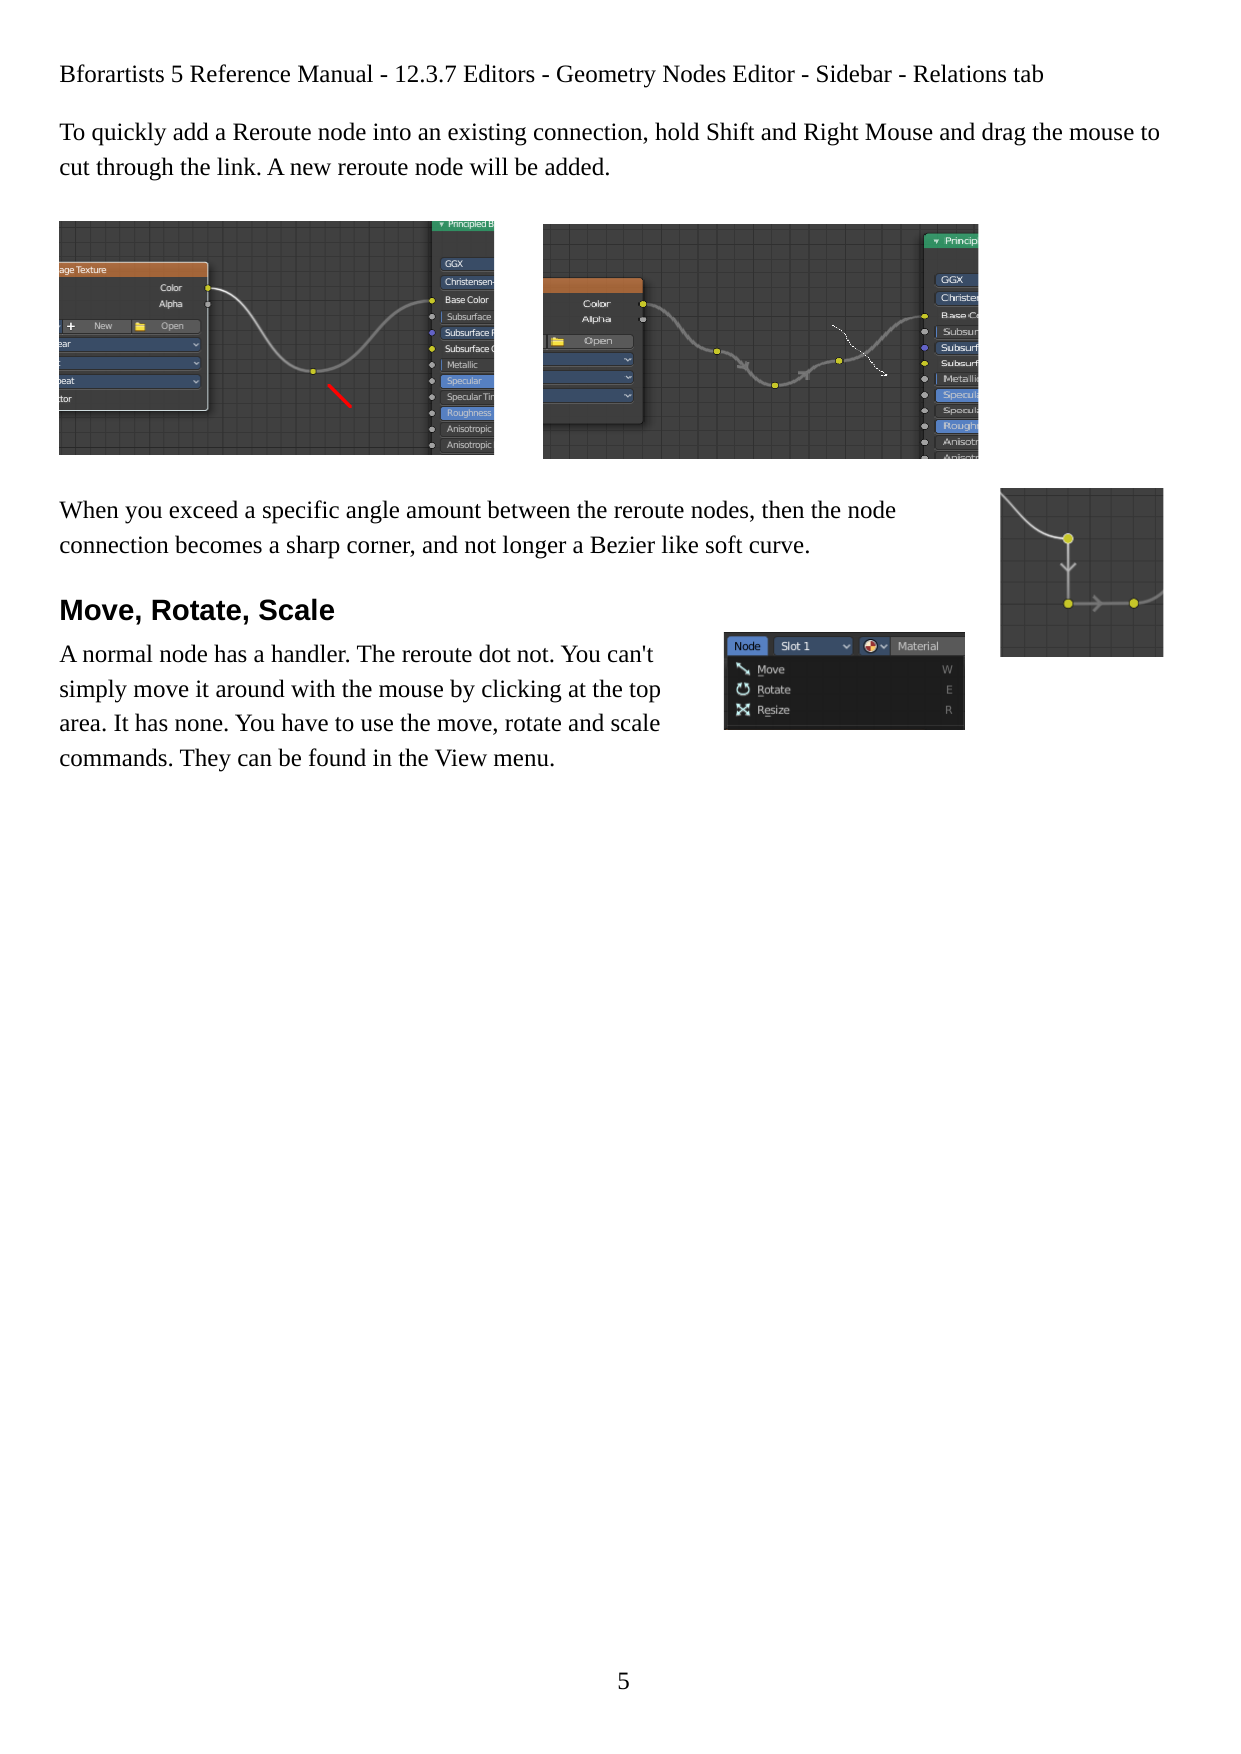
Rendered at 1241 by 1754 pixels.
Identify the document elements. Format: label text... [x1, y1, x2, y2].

picture [543, 224, 979, 459]
text To quickly add a Reroute node into an existing connection, hold Shift and Right Mouse and drag the mouse to cut through the link. A new reroute node will be added. [59, 117, 1181, 181]
subtitle [1164, 593, 1181, 627]
picture [723, 632, 965, 730]
text When you exceed a specific angle amount between the reroute nodes, then the node connection becomes a sharp corner, and not longer a Bezier like soft curve. [59, 495, 1000, 558]
text A normal node has a handler. The reroute dot not. You can't simply move it around with the mouse by clicking at the top area. It has none. You have to use the move, rotate and scale commands. They can be found in the View menu. [59, 639, 1181, 772]
picture [1000, 488, 1164, 657]
subtitle Move, Rotate, Scale [59, 593, 1000, 627]
picture [59, 221, 495, 455]
